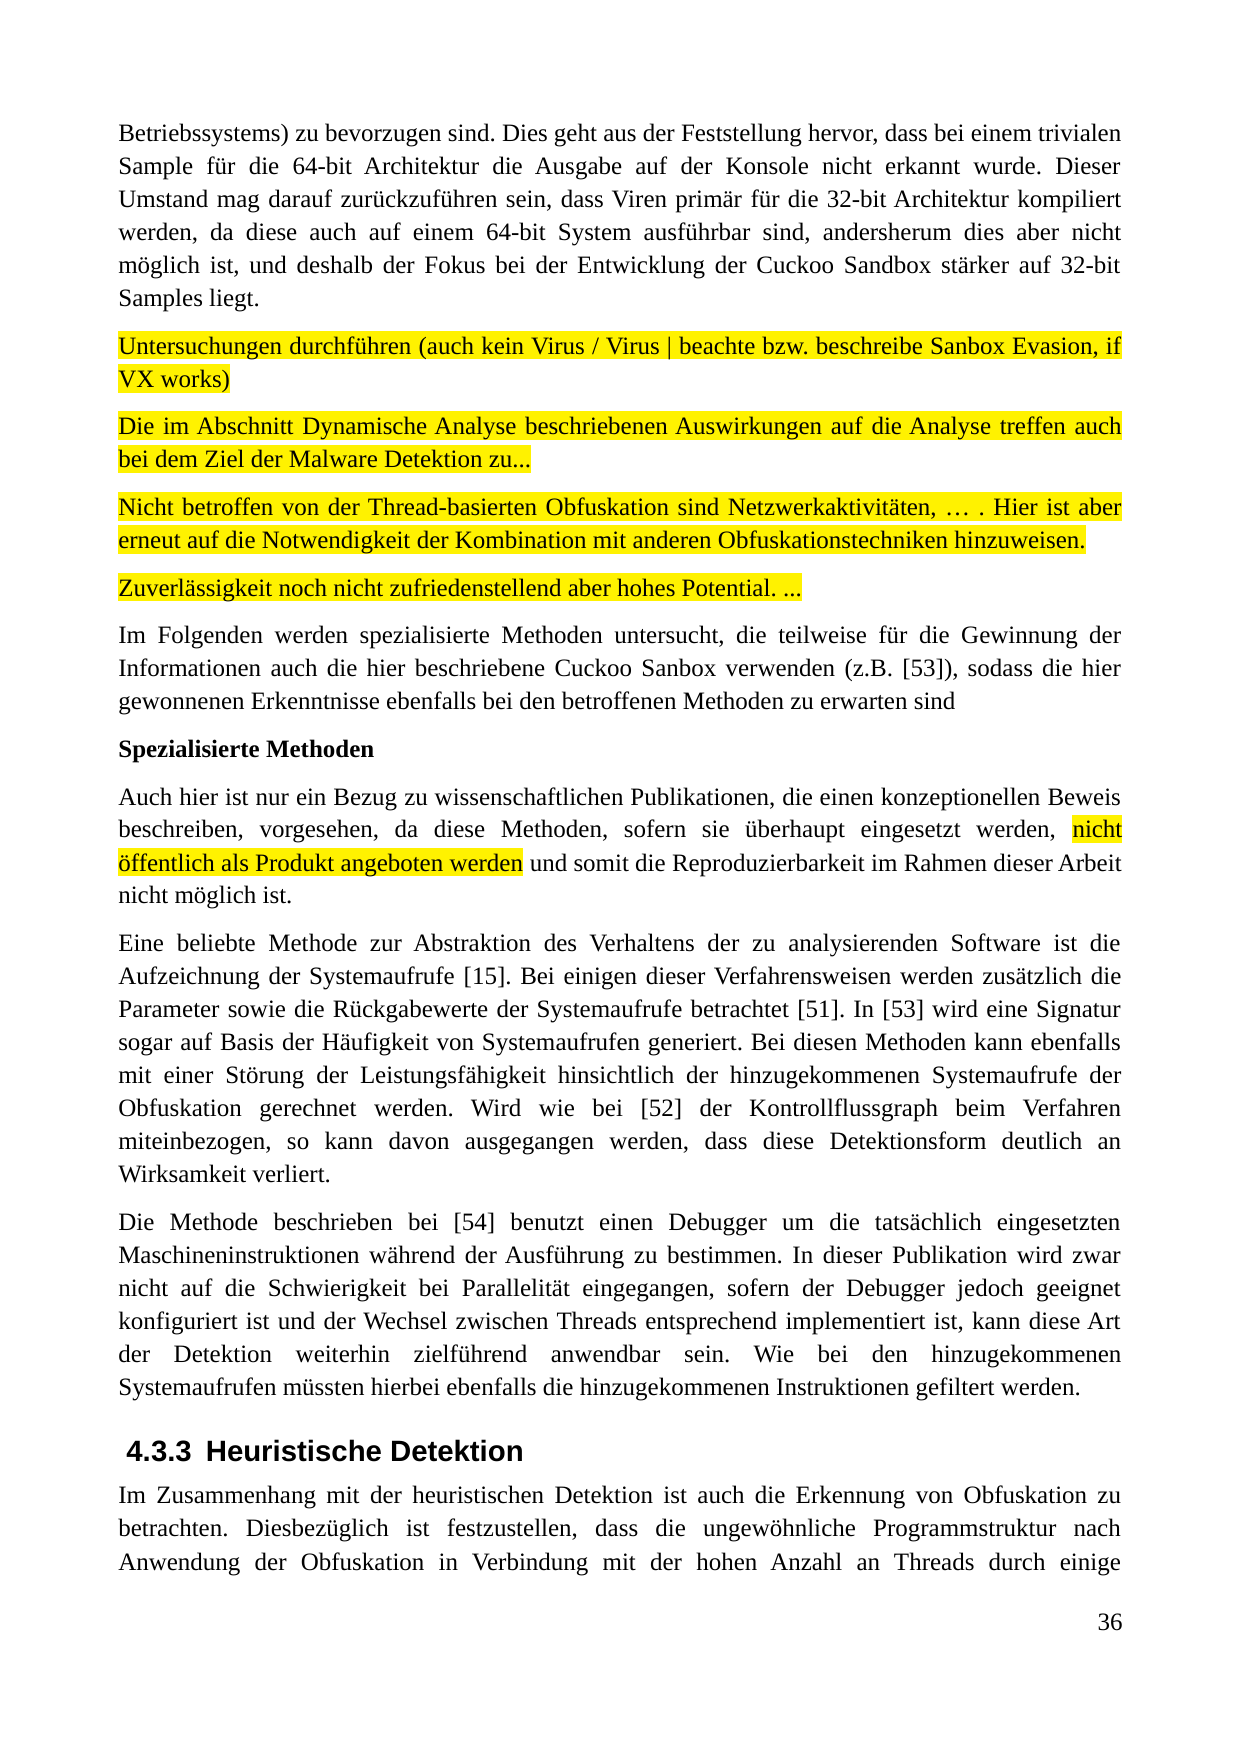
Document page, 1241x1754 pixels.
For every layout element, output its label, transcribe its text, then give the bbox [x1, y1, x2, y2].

text Zuverlässigkeit noch nicht zufriedenstellend aber hohes Potential. ... [118, 573, 1122, 601]
text Untersuchungen durchführen (auch kein Virus / Virus | beachte bzw. beschreibe Sanbox Evasion, if VX works) [118, 331, 1122, 393]
text Im Zusammenhang mit der heuristischen Detektion ist auch die Erkennung von Obfuskation zu betrachten. Diesbezüglich ist festzustellen, dass die ungewöhnliche Programmstruktur nach Anwendung der Obfuskation in Verbindung mit der hohen Anzahl an Threads durch einige [118, 1481, 1122, 1575]
text Die im Abschnitt Dynamische Analyse beschriebenen Auswirkungen auf die Analyse treffen auch bei dem Ziel der Malware Detektion zu... [118, 411, 1122, 473]
text Auch hier ist nur ein Bezug zu wissenschaftlichen Publikationen, die einen konzeptionellen Beweis beschreiben, vorgesehen, da diese Methoden, sofern sie überhaupt eingesetzt werden, nicht öffentlich als Produkt angeboten werden und somit die Reproduzierbarkeit im Rahmen dieser Arbeit nicht möglich ist. [118, 782, 1122, 909]
subtitle Heuristische Detektion [118, 1434, 1122, 1468]
text Die Methode beschrieben bei [54] benutzt einen Debugger um die tatsächlich eingesetzten Maschineninstruktionen während der Ausführung zu bestimmen. In dieser Publikation wird zwar nicht auf die Schwierigkeit bei Parallelität eingegangen, sofern der Debugger jedoch geeignet konfiguriert ist und der Wechsel zwischen Threads entsprechend implementiert ist, kann diese Art der Detektion weiterhin zielführend anwendbar sein. Wie bei den hinzugekommenen Systemaufrufen müssten hierbei ebenfalls die hinzugekommenen Instruktionen gefiltert werden. [118, 1207, 1122, 1401]
text Betriebssystems) zu bevorzugen sind. Dies geht aus der Feststellung hervor, dass bei einem trivialen Sample für die 64-bit Architektur die Ausgabe auf der Konsole nicht erkannt wurde. Dieser Umstand mag darauf zurückzuführen sein, dass Viren primär für die 32-bit Architektur kompiliert werden, da diese auch auf einem 64-bit System ausführbar sind, andersherum dies aber nicht möglich ist, und deshalb der Fokus bei der Entwicklung der Cuckoo Sandbox stärker auf 32-bit Samples liegt. [118, 118, 1122, 312]
text Spezialisierte Methoden [118, 734, 1122, 763]
text Nicht betroffen von der Thread-basierten Obfuskation sind Netzwerkaktivitäten, … . Hier ist aber erneut auf die Notwendigkeit der Kombination mit anderen Obfuskationstechniken hinzuweisen. [118, 492, 1122, 554]
text Eine beliebte Methode zur Abstraktion des Verhaltens der zu analysierenden Software ist die Aufzeichnung der Systemaufrufe [15]. Bei einigen dieser Verfahrensweisen werden zusätzlich die Parameter sowie die Rückgabewerte der Systemaufrufe betrachtet [51]. In [53] wird eine Signatur sogar auf Basis der Häufigkeit von Systemaufrufen generiert. Bei diesen Methoden kann ebenfalls mit einer Störung der Leistungsfähigkeit hinsichtlich der hinzugekommenen Systemaufrufe der Obfuskation gerechnet werden. Wird wie bei [52] der Kontrollflussgraph beim Verfahren miteinbezogen, so kann davon ausgegangen werden, dass diese Detektionsform deutlich an Wirksamkeit verliert. [118, 928, 1122, 1188]
text Im Folgenden werden spezialisierte Methoden untersucht, die teilweise für die Gewinnung der Informationen auch die hier beschriebene Cuckoo Sanbox verwenden (z.B. [53]), sodass die hier gewonnenen Erkenntnisse ebenfalls bei den betroffenen Methoden zu erwarten sind [118, 620, 1122, 715]
